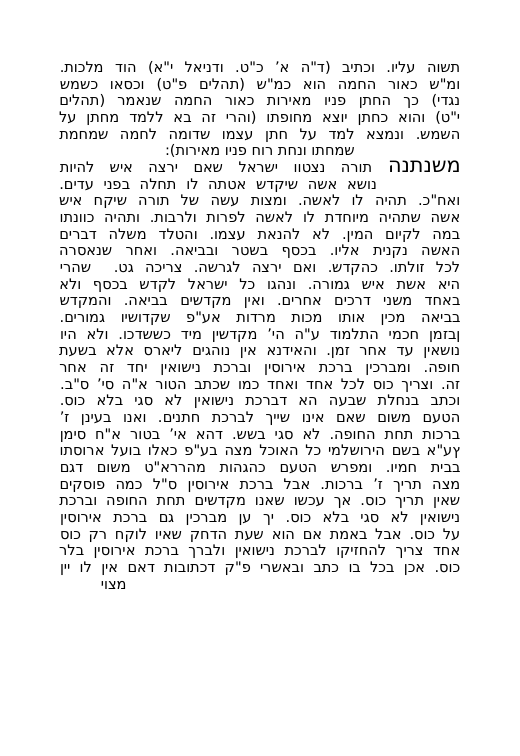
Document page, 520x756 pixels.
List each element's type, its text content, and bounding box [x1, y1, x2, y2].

text ברכות תחת החופה. לא סגי בשש. דהא אי’ בטור א"ח סימן [59, 426, 461, 442]
text נושא אשה שיקדש אטתה לו תחלה בפני עדים. [59, 176, 461, 192]
text אשה שתהיה מיוחדת לו לאשה לפרות ולרבות. ותהיה כוונתו [59, 209, 461, 226]
text לכל זולתו. כהקדש. ואם ירצה לגרשה. צריכה גט. שהרי [59, 259, 461, 276]
text י"ט) והוא כחתן יוצא מחופתו (והרי זה בא ללמד מחתן על [59, 109, 461, 126]
text בביאה מכין אותו מכות מרדות אע"פ שקדושיו גמורים. [59, 309, 461, 326]
text האשה נקנית אליו. בכסף בשטר ובביאה. ואחר שנאסרה [59, 242, 461, 259]
text באחד משני דרכים אחרים. ואין מקדשים בביאה. והמקדש [59, 292, 461, 309]
text אחד צריך להחזיקו לברכת נישואין ולברך ברכת אירוסין בלר [59, 542, 461, 559]
text שאין תריך כוס. אך עכשו שאנו מקדשים תחת החופה וברכת [59, 492, 461, 509]
text מצה תריך ז’ ברכות. אבל ברכת אירוסין ס"ל כמה פוסקים [59, 476, 461, 492]
text במה לקיום המין. לא להנאת עצמו. והטלד משלה דברים [59, 226, 461, 242]
text היא אשת איש גמורה. ונהגו כל ישראל לקדש בכסף ולא [59, 276, 461, 292]
text נגדי) כך החתן פניו מאירות כאור החמה שנאמר (תהלים [59, 92, 461, 109]
text משנתנה תורה נצטוו ישראל שאם ירצה איש להיות [59, 159, 461, 176]
text ומ"ש כאור החמה הוא כמ"ש (תהלים פ"ט) וכסאו כשמש [59, 76, 461, 92]
text כוס. אכן בכל בו כתב ובאשרי פ"ק דכתובות דאם אין לו יין [59, 559, 461, 576]
text נישואין לא סגי בלא כוס. יך ען מברכין גם ברכת אירוסין [59, 509, 461, 526]
text השמש. ונמצא למד על חתן עצמו שדומה לחמה שמחמת [59, 126, 461, 142]
text על כוס. אבל באמת אם הוא שעת הדחק שאיו לוקח רק כוס [59, 526, 461, 542]
text בבית חמיו. ומפרש הטעם כהגהות מהררא"ט משום דגם [59, 459, 461, 476]
text שמחתו ונחת רוח פניו מאירות): [59, 142, 461, 159]
text מצוי [59, 576, 461, 592]
text חופה. ומברכין ברכת אירוסין וברכת נישואין יחד זה אחר [59, 359, 461, 376]
text ואח"כ. תהיה לו לאשה. ומצות עשה של תורה שיקח איש [59, 192, 461, 209]
text ץע"א בשם הירושלמי כל האוכל מצה בע"פ כאלו בועל ארוסתו [59, 442, 461, 459]
text תשוה עליו. וכתיב (ד"ה א’ כ"ט. ודניאל י"א) הוד מלכות. [59, 59, 461, 76]
text הטעם משום שאם אינו שייך לברכת חתנים. ואנו בעינן ז’ [59, 409, 461, 426]
text נושאין עד אחר זמן. והאידנא אין נוהגים ליארס אלא בשעת [59, 342, 461, 359]
text זה. וצריך כוס לכל אחד ואחד כמו שכתב הטור א"ה סי’ ס"ב. [59, 376, 461, 392]
text ןבזמן חכמי התלמוד ע"ה הי’ מקדשין מיד כששדכו. ולא היו [59, 326, 461, 342]
text וכתב בנחלת שבעה הא דברכת נישואין לא סגי בלא כוס. [59, 392, 461, 409]
